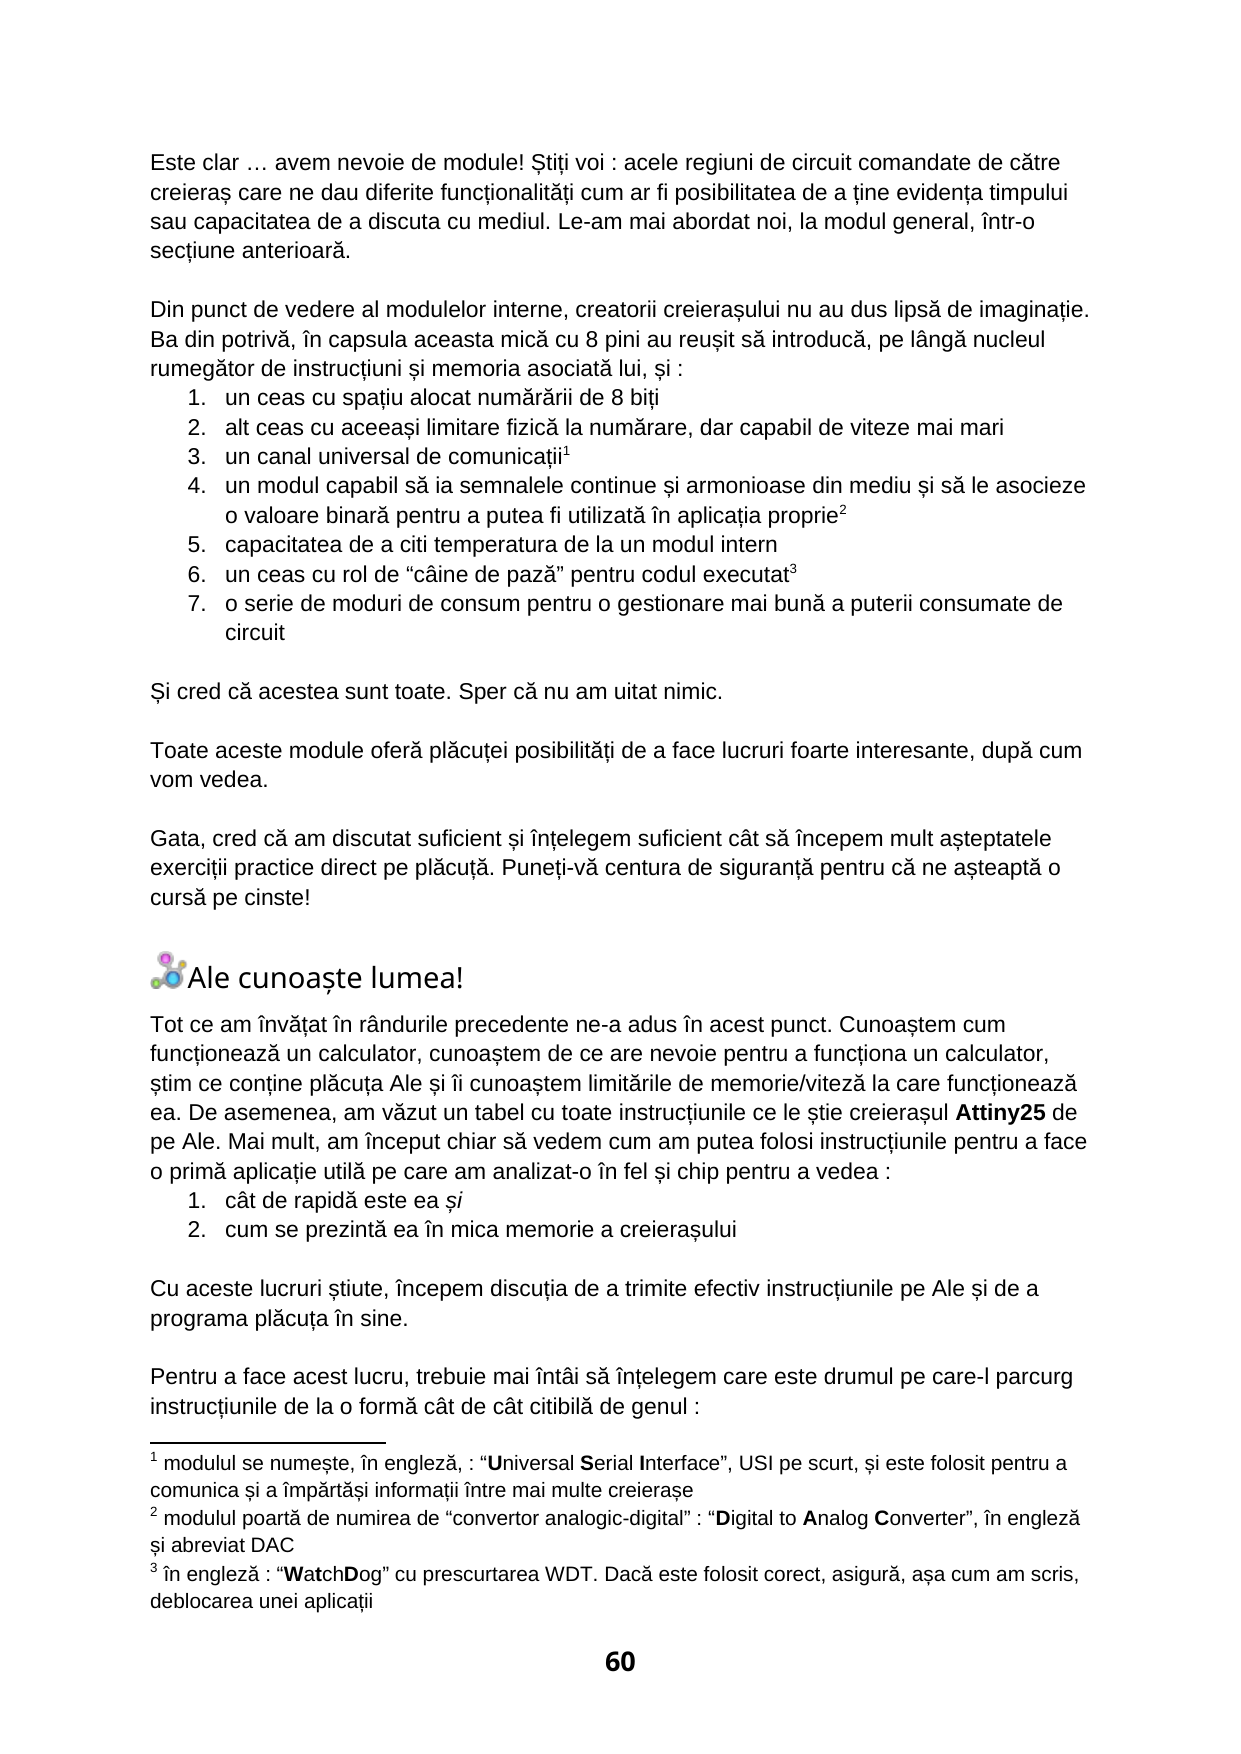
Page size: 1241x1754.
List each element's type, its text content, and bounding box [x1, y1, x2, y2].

list un ceas cu spațiu alocat numărării de 8 biți [187, 385, 1091, 411]
list un modul capabil să ia semnalele continue și armonioase din mediu și să le asocieze o valoare binară pentru a putea fi utilizată în aplicația proprie [187, 473, 1091, 528]
list modulul poartă de numirea de “convertor analogic-digital” : “Digital to Analog Converter”, în engleză și abreviat DAC [150, 1505, 1091, 1557]
list o serie de moduri de consum pentru o gestionare mai bună a puterii consumate de circuit [187, 591, 1091, 646]
text Este clar … avem nevoie de module! Știți voi : acele regiuni de circuit comandate de către creieraș care ne dau diferite funcționalități cum ar fi posibilitatea de a ține evidența timpului sau capacitatea de a discuta cu mediul. Le-am mai abordat noi, la modul general, într-o secțiune anterioară. [150, 150, 1091, 264]
list cum se prezintă ea în mica memorie a creierașului [187, 1217, 1091, 1243]
text Gata, cred că am discutat suficient și înțelegem suficient cât să începem mult așteptatele exerciții practice direct pe plăcuță. Puneți-vă centura de siguranță pentru că ne așteaptă o cursă pe cinste! [150, 826, 1091, 910]
list alt ceas cu aceeași limitare fizică la numărare, dar capabil de viteze mai mari [187, 414, 1091, 440]
list cât de rapidă este ea și [187, 1188, 1091, 1213]
list capacitatea de a citi temperatura de la un modul intern [187, 532, 1091, 557]
text Din punct de vedere al modulelor interne, creatorii creierașului nu au dus lipsă de imaginație. Ba din potrivă, în capsula aceasta mică cu 8 pini au reușit să introducă, pe lângă nucleul rumegător de instrucțiuni și memoria asociată lui, și : [150, 297, 1091, 381]
list un canal universal de comunicații [187, 444, 1091, 469]
text Cu aceste lucruri știute, începem discuția de a trimite efectiv instrucțiunile pe Ale și de a programa plăcuța în sine. [150, 1276, 1091, 1331]
list în engleză : “WatchDog” cu prescurtarea WDT. Dacă este folosit corect, asigură, așa cum am scris, deblocarea unei aplicații [150, 1561, 1091, 1613]
text Toate aceste module oferă plăcuței posibilități de a face lucruri foarte interesante, după cum vom vedea. [150, 737, 1091, 792]
text Și cred că acestea sunt toate. Sper că nu am uitat nimic. [150, 679, 1091, 704]
text Pentru a face acest lucru, trebuie mai întâi să înțelegem care este drumul pe care-l parcurg instrucțiunile de la o formă cât de cât citibilă de genul : [150, 1364, 1091, 1419]
list un ceas cu rol de “câine de pază” pentru codul executat [187, 561, 1091, 587]
subtitle Ale cunoaște lumea! [150, 951, 1091, 997]
picture [150, 951, 188, 989]
list modulul se numește, în engleză, : “Universal Serial Interface”, USI pe scurt, și este folosit pentru a comunica și a împărtăși informații între mai multe creierașe [150, 1449, 1091, 1501]
text Tot ce am învățat în rândurile precedente ne-a adus în acest punct. Cunoaștem cum funcționează un calculator, cunoaștem de ce are nevoie pentru a funcționa un calculator, știm ce conține plăcuța Ale și îi cunoaștem limitările de memorie/viteză la care funcționează ea. De asemenea, am văzut un tabel cu toate instrucțiunile ce le știe creierașul Attiny25 de pe Ale. Mai mult, am început chiar să vedem cum am putea folosi instrucțiunile pentru a face o primă aplicație utilă pe care am analizat-o în fel și chip pentru a vedea : [150, 1012, 1091, 1184]
